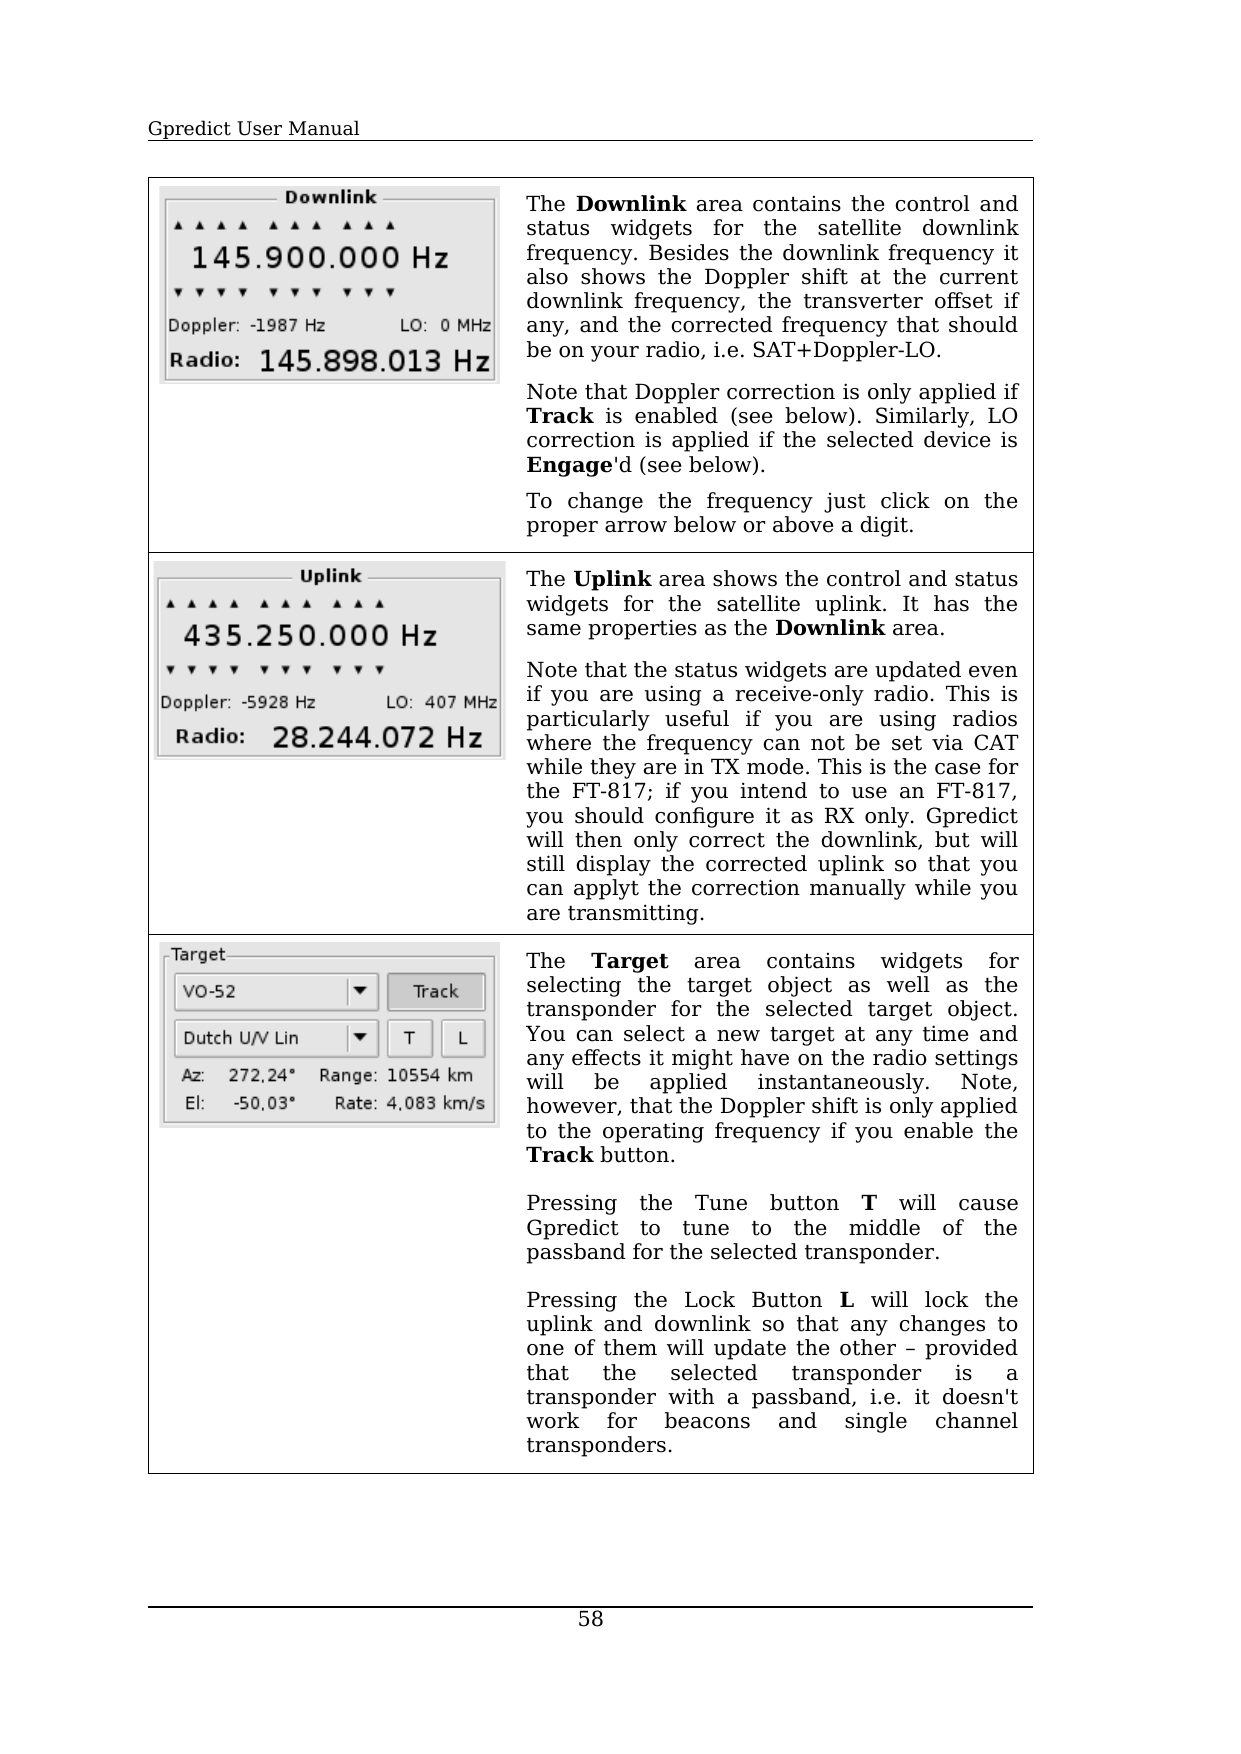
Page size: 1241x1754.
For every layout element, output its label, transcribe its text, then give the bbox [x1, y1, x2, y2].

table_cell [149, 935, 512, 1472]
picture [159, 942, 500, 1128]
picture [159, 186, 500, 384]
table_cell [149, 553, 512, 934]
table_cell The Uplink area shows the control and status widgets for the satellite uplink. It has the same properties as the Downlink area. Note that the status widgets are updated even if you are using a receive-only radio. This is particularly useful if you are using radios where the frequency can not be set via CAT while they are in TX mode. This is the case for the FT-817; if you intend to use an FT-817, you should configure it as RX only. Gpredict will then only correct the downlink, but will still display the corrected uplink so that you can applyt the correction manually while you are transmitting. [512, 553, 1033, 934]
picture [153, 561, 506, 760]
table_header The Downlink area contains the control and status widgets for the satellite downlink frequency. Besides the downlink frequency it also shows the Doppler shift at the current downlink frequency, the transverter offset if any, and the corrected frequency that should be on your radio, i.e. SAT+Doppler-LO. Note that Doppler correction is only applied if Track is enabled (see below). Similarly, LO correction is applied if the selected device is Engage'd (see below). To change the frequency just click on the proper arrow below or above a digit. [512, 178, 1033, 552]
table_cell The Target area contains widgets for selecting the target object as well as the transponder for the selected target object. You can select a new target at any time and any effects it might have on the radio settings will be applied instantaneously. Note, however, that the Doppler shift is only applied to the operating frequency if you enable the Track button. Pressing the Tune button T will cause Gpredict to tune to the middle of the passband for the selected transponder. Pressing the Lock Button L will lock the uplink and downlink so that any changes to one of them will update the other – provided that the selected transponder is a transponder with a passband, i.e. it doesn't work for beacons and single channel transponders. [512, 935, 1033, 1472]
table_header [149, 178, 512, 552]
